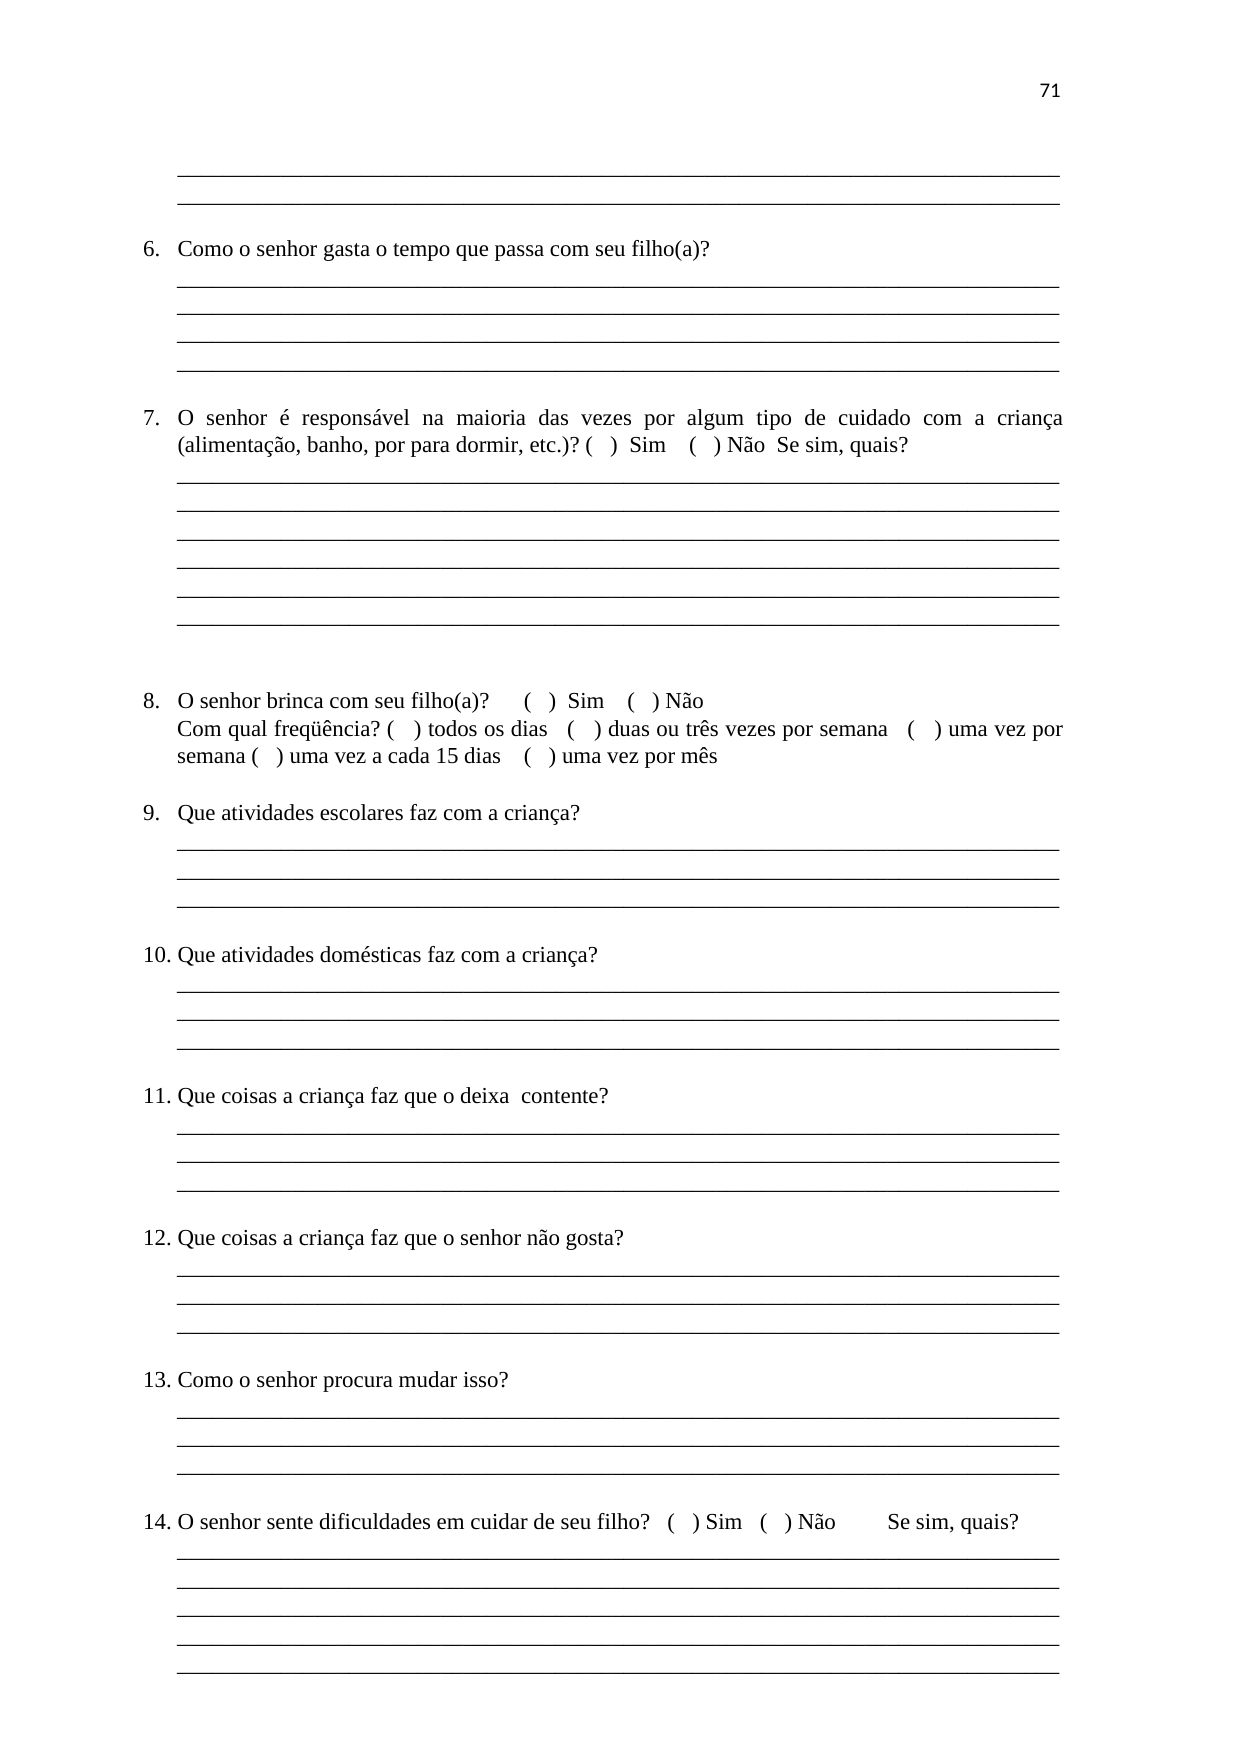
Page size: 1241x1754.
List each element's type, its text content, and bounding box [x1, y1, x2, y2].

text _____________________________________________________________________________ [177, 1423, 1064, 1449]
text _____________________________________________________________________________ [177, 602, 1064, 628]
text _____________________________________________________________________________ [177, 1395, 1064, 1421]
text _____________________________________________________________________________ [177, 1622, 1064, 1648]
text _____________________________________________________________________________ [177, 969, 1064, 995]
list Como o senhor gasta o tempo que passa com seu filho(a)? [143, 235, 1064, 262]
text _____________________________________________________________________________ [177, 1168, 1064, 1194]
text _____________________________________________________________________________ [177, 1537, 1064, 1563]
text _____________________________________________________________________________ [177, 1565, 1064, 1591]
list O senhor brinca com seu filho(a)? ( ) Sim ( ) Não [143, 687, 1064, 713]
list Que atividades domésticas faz com a criança? [143, 941, 1064, 967]
text _____________________________________________________________________________ [177, 884, 1064, 910]
text _____________________________________________________________________________ [177, 1026, 1064, 1052]
text _____________________________________________________________________________ [177, 1111, 1064, 1137]
list O senhor sente dificuldades em cuidar de seu filho? ( ) Sim ( ) Não Se sim, quais? [143, 1508, 1064, 1534]
text _____________________________________________________________________________ [177, 348, 1064, 374]
text _____________________________________________________________________________ _____________________________________________________________________________ [177, 264, 1064, 317]
text _____________________________________________________________________________ [177, 1253, 1064, 1279]
text _____________________________________________________________________________ [177, 1310, 1064, 1336]
text _____________________________________________________________________________ [177, 1452, 1064, 1478]
list Que coisas a criança faz que o deixa contente? [143, 1082, 1064, 1109]
text _____________________________________________________________________________ [177, 488, 1064, 514]
list O senhor é responsável na maioria das vezes por algum tipo de cuidado com a criança (alimentação, banho, por para dormir, etc.)? ( ) Sim ( ) Não Se sim, quais? [143, 404, 1064, 458]
text _____________________________________________________________________________ [177, 997, 1064, 1024]
text _____________________________________________________________________________ [177, 460, 1064, 486]
text _____________________________________________________________________________ [177, 1593, 1064, 1620]
text _____________________________________________________________________________ [177, 517, 1064, 543]
text _____________________________________________________________________________ [177, 1650, 1064, 1677]
list Como o senhor procura mudar isso? [143, 1366, 1064, 1393]
text _____________________________________________________________________________ [177, 827, 1064, 853]
list Que coisas a criança faz que o senhor não gosta? [143, 1224, 1064, 1251]
text _____________________________________________________________________________ [177, 1281, 1064, 1308]
text _____________________________________________________________________________ [177, 573, 1064, 600]
text _____________________________________________________________________________ [177, 1139, 1064, 1166]
text _____________________________________________________________________________ [177, 319, 1064, 346]
text Com qual freqüência? ( ) todos os dias ( ) duas ou três vezes por semana ( ) uma vez por semana ( ) uma vez a cada 15 dias ( ) uma vez por mês [177, 715, 1064, 768]
text _____________________________________________________________________________ [177, 545, 1064, 571]
text _____________________________________________________________________________ [177, 856, 1064, 882]
list Que atividades escolares faz com a criança? [143, 799, 1064, 825]
